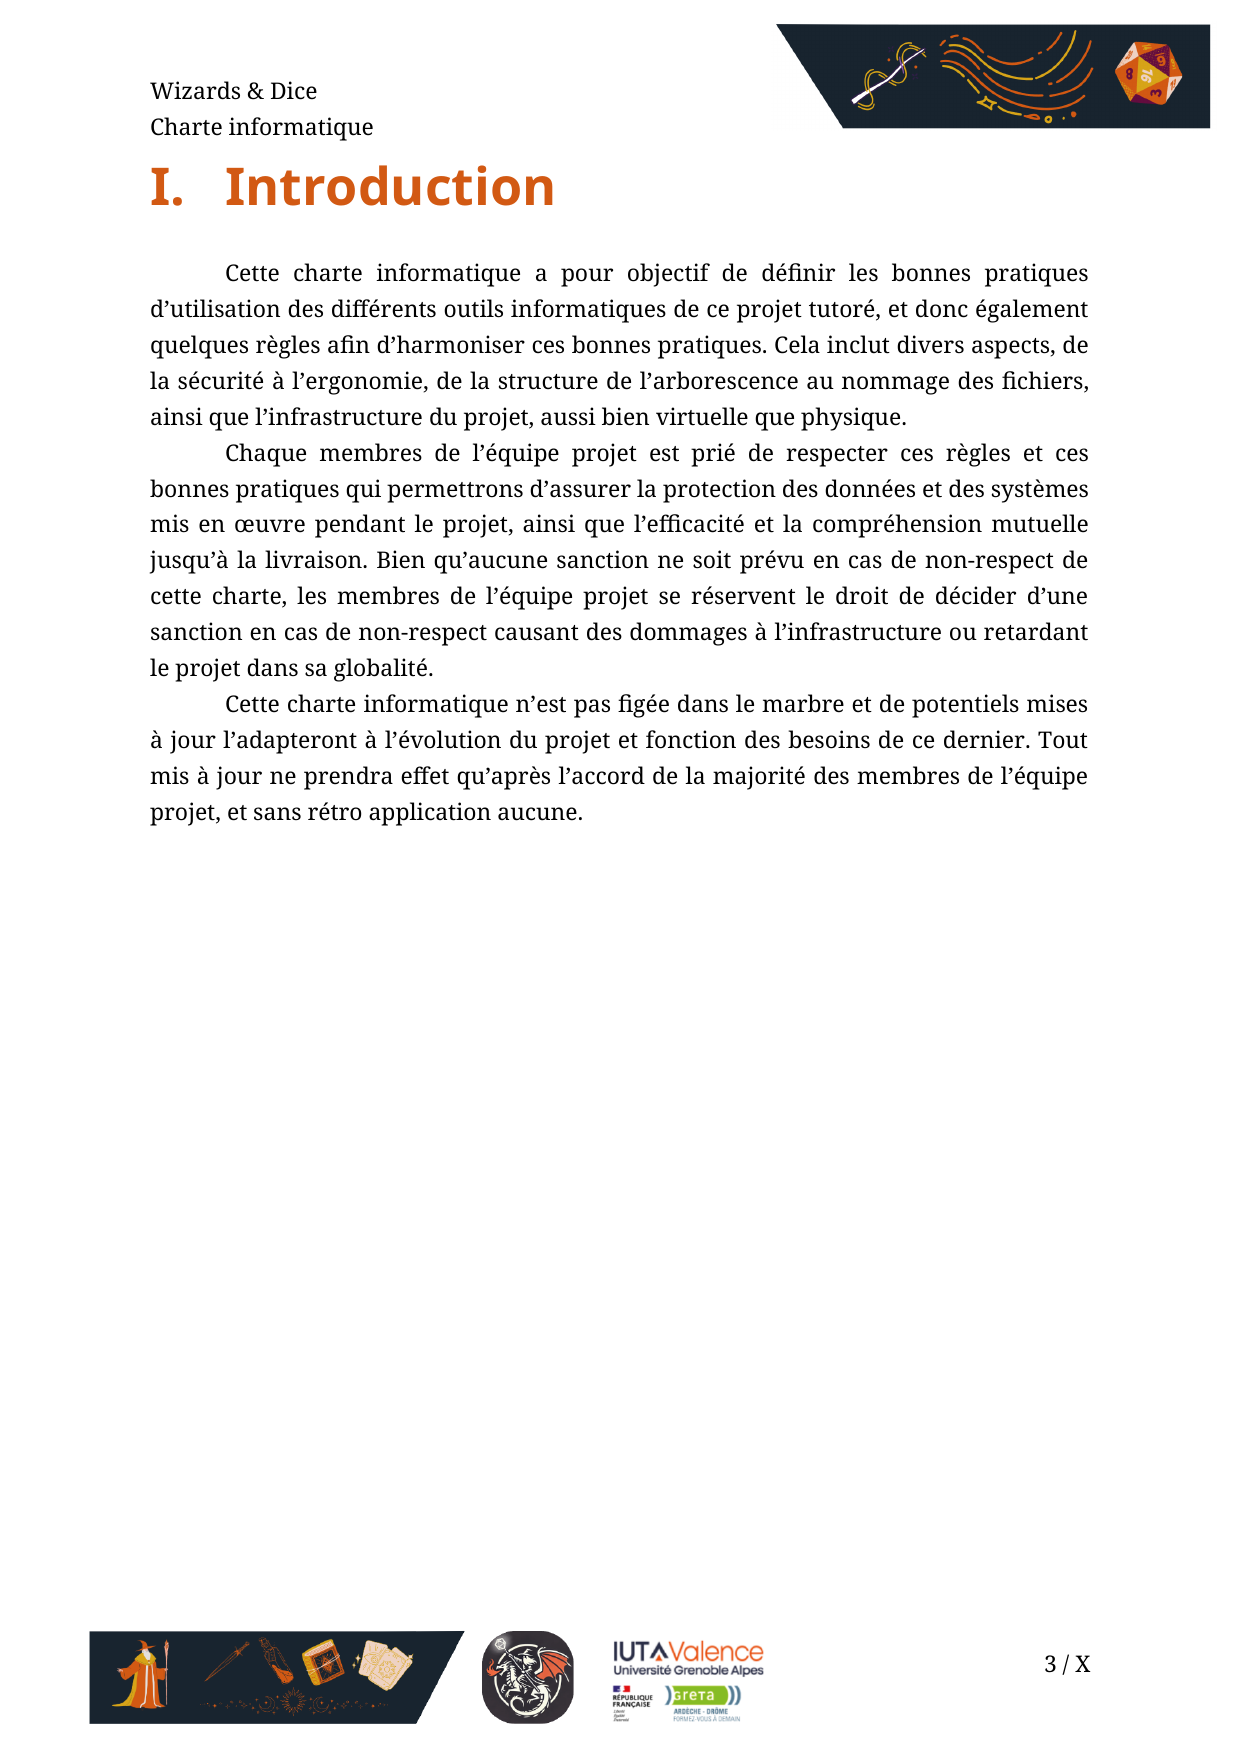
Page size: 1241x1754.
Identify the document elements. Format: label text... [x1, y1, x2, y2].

picture [81, 1620, 788, 1733]
text Cette charte informatique a pour objectif de définir les bonnes pratiques d’utilisation des différents outils informatiques de ce projet tutoré, et donc également quelques règles afin d’harmoniser ces bonnes pratiques. Cela inclut divers aspects, de la sécurité à l’ergonomie, de la structure de l’arborescence au nommage des fichiers, ainsi que l’infrastructure du projet, aussi bien virtuelle que physique. [150, 257, 1090, 432]
subtitle Introduction [150, 150, 1090, 221]
text Cette charte informatique n’est pas figée dans le marbre et de potentiels mises à jour l’adapteront à l’évolution du projet et fonction des besoins de ce dernier. Tout mis à jour ne prendra effet qu’après l’accord de la majorité des membres de l’équipe projet, et sans rétro application aucune. [150, 688, 1090, 827]
text Chaque membres de l’équipe projet est prié de respecter ces règles et ces bonnes pratiques qui permettrons d’assurer la protection des données et des systèmes mis en œuvre pendant le projet, ainsi que l’efficacité et la compréhension mutuelle jusqu’à la livraison. Bien qu’aucune sanction ne soit prévu en cas de non-respect de cette charte, les membres de l’équipe projet se réservent le droit de décider d’une sanction en cas de non-respect causant des dommages à l’infrastructure ou retardant le projet dans sa globalité. [150, 437, 1090, 683]
picture [771, 21, 1218, 131]
